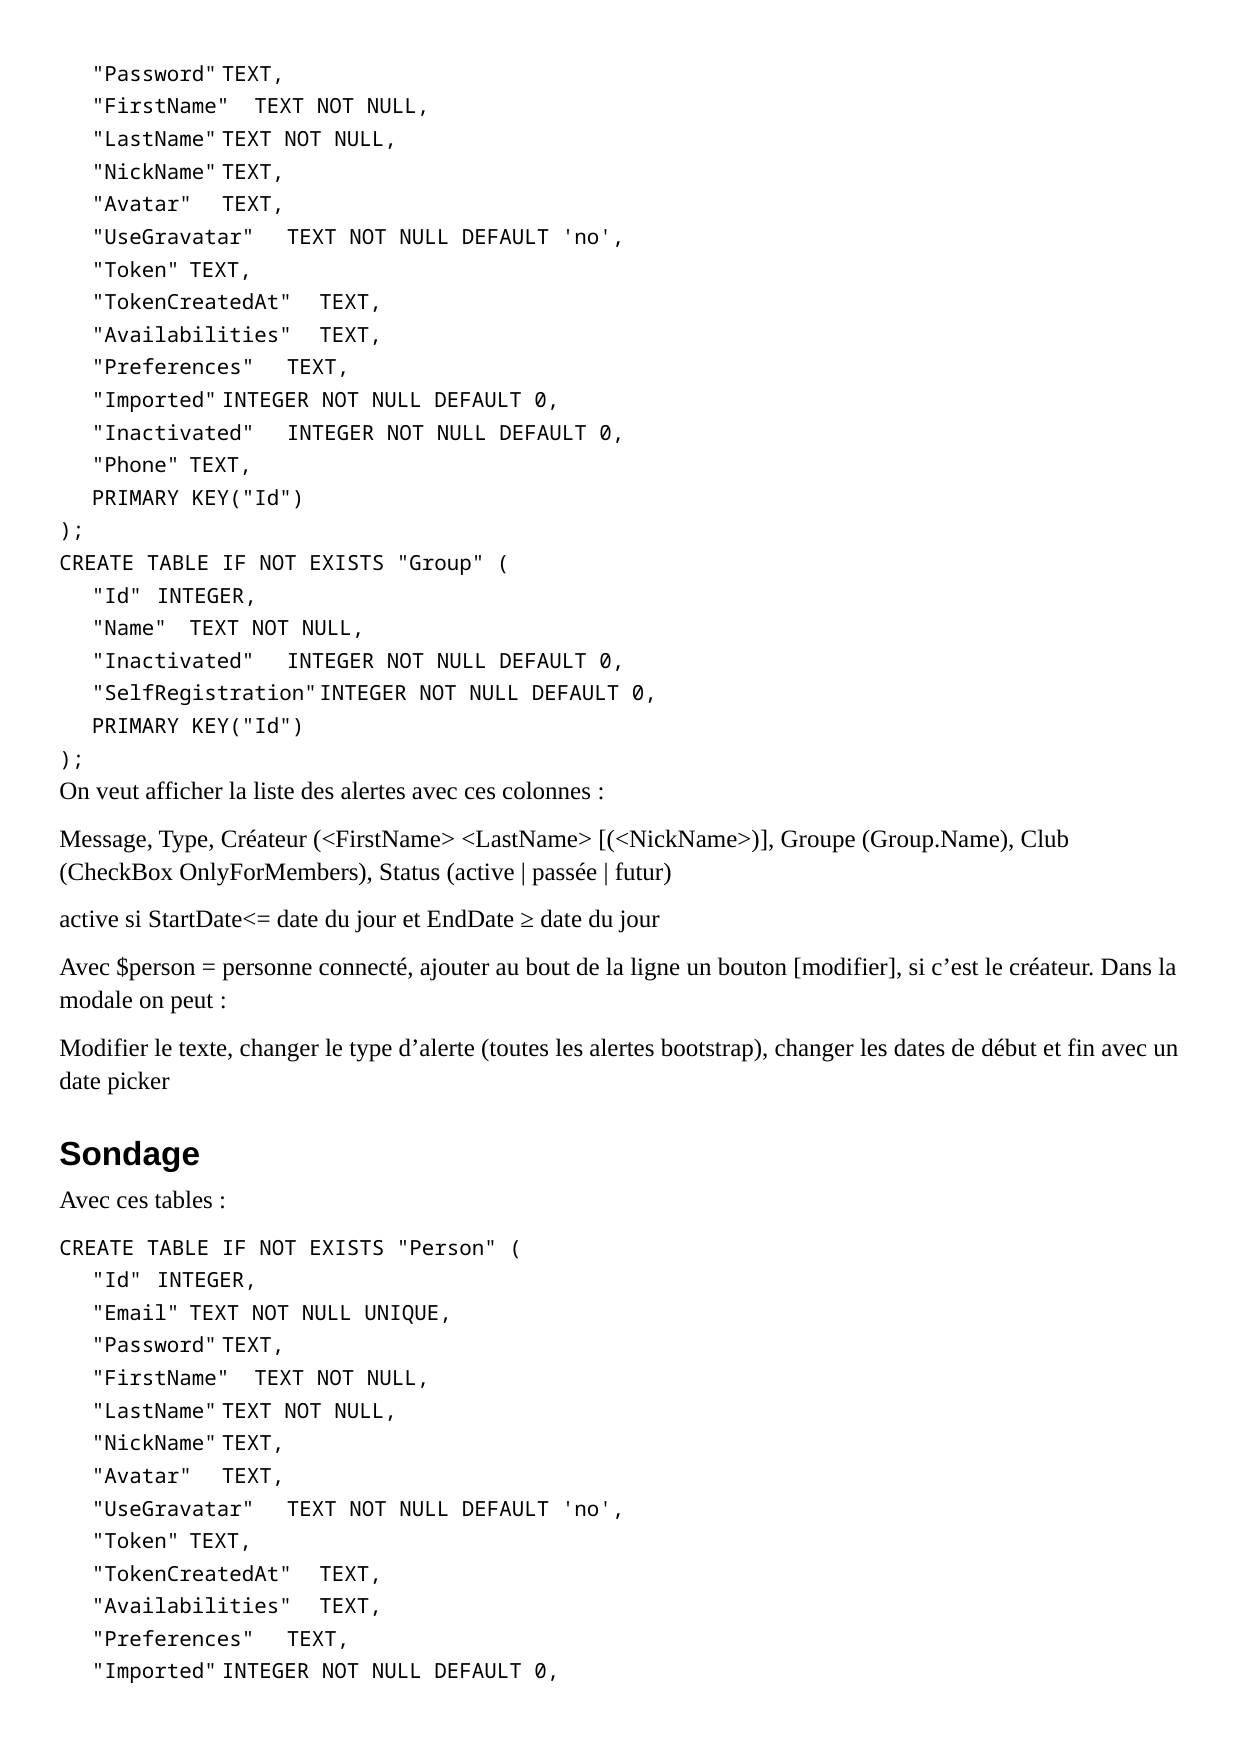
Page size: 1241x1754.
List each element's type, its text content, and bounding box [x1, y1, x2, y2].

text Message, Type, Créateur (<FirstName> <LastName> [(<NickName>)], Groupe (Group.Name), Club (CheckBox OnlyForMembers), Status (active | passée | futur) [59, 824, 1181, 886]
text "FirstName" TEXT NOT NULL, [59, 1363, 1181, 1392]
text "NickName" TEXT, [59, 1428, 1181, 1457]
text "TokenCreatedAt" TEXT, [59, 1559, 1181, 1587]
text Avec ces tables : [59, 1185, 1181, 1214]
text "FirstName" TEXT NOT NULL, [59, 92, 1181, 120]
text Modifier le texte, changer le type d’alerte (toutes les alertes bootstrap), changer les dates de début et fin avec un date picker [59, 1033, 1181, 1094]
text "LastName" TEXT NOT NULL, [59, 1396, 1181, 1424]
text "Imported" INTEGER NOT NULL DEFAULT 0, [59, 1657, 1181, 1685]
text "Imported" INTEGER NOT NULL DEFAULT 0, [59, 385, 1181, 413]
text "NickName" TEXT, [59, 157, 1181, 185]
text "Token" TEXT, [59, 1526, 1181, 1555]
text ); [59, 516, 1181, 544]
text "LastName" TEXT NOT NULL, [59, 124, 1181, 153]
text "Inactivated" INTEGER NOT NULL DEFAULT 0, [59, 646, 1181, 674]
subtitle Sondage [59, 1134, 1181, 1173]
text "Availabilities" TEXT, [59, 1591, 1181, 1620]
text "SelfRegistration" INTEGER NOT NULL DEFAULT 0, [59, 678, 1181, 707]
text "Avatar" TEXT, [59, 189, 1181, 218]
text PRIMARY KEY("Id") [59, 483, 1181, 511]
text "Inactivated" INTEGER NOT NULL DEFAULT 0, [59, 418, 1181, 446]
text "TokenCreatedAt" TEXT, [59, 287, 1181, 316]
text "Password" TEXT, [59, 59, 1181, 87]
text On veut afficher la liste des alertes avec ces colonnes : [59, 776, 1181, 805]
text "Name" TEXT NOT NULL, [59, 613, 1181, 642]
text "Preferences" TEXT, [59, 1624, 1181, 1652]
text "UseGravatar" TEXT NOT NULL DEFAULT 'no', [59, 1494, 1181, 1522]
text "UseGravatar" TEXT NOT NULL DEFAULT 'no', [59, 222, 1181, 251]
text CREATE TABLE IF NOT EXISTS "Person" ( [59, 1233, 1181, 1261]
text active si StartDate<= date du jour et EndDate ≥ date du jour [59, 904, 1181, 933]
text ); [59, 744, 1181, 772]
text PRIMARY KEY("Id") [59, 711, 1181, 739]
text Avec $person = personne connecté, ajouter au bout de la ligne un bouton [modifier], si c’est le créateur. Dans la modale on peut : [59, 952, 1181, 1014]
text "Password" TEXT, [59, 1331, 1181, 1359]
text "Availabilities" TEXT, [59, 320, 1181, 348]
text CREATE TABLE IF NOT EXISTS "Group" ( [59, 548, 1181, 577]
text "Preferences" TEXT, [59, 352, 1181, 381]
text "Avatar" TEXT, [59, 1461, 1181, 1489]
text "Id" INTEGER, [59, 581, 1181, 609]
text "Email" TEXT NOT NULL UNIQUE, [59, 1298, 1181, 1326]
text "Token" TEXT, [59, 255, 1181, 283]
text "Phone" TEXT, [59, 450, 1181, 479]
text "Id" INTEGER, [59, 1265, 1181, 1294]
